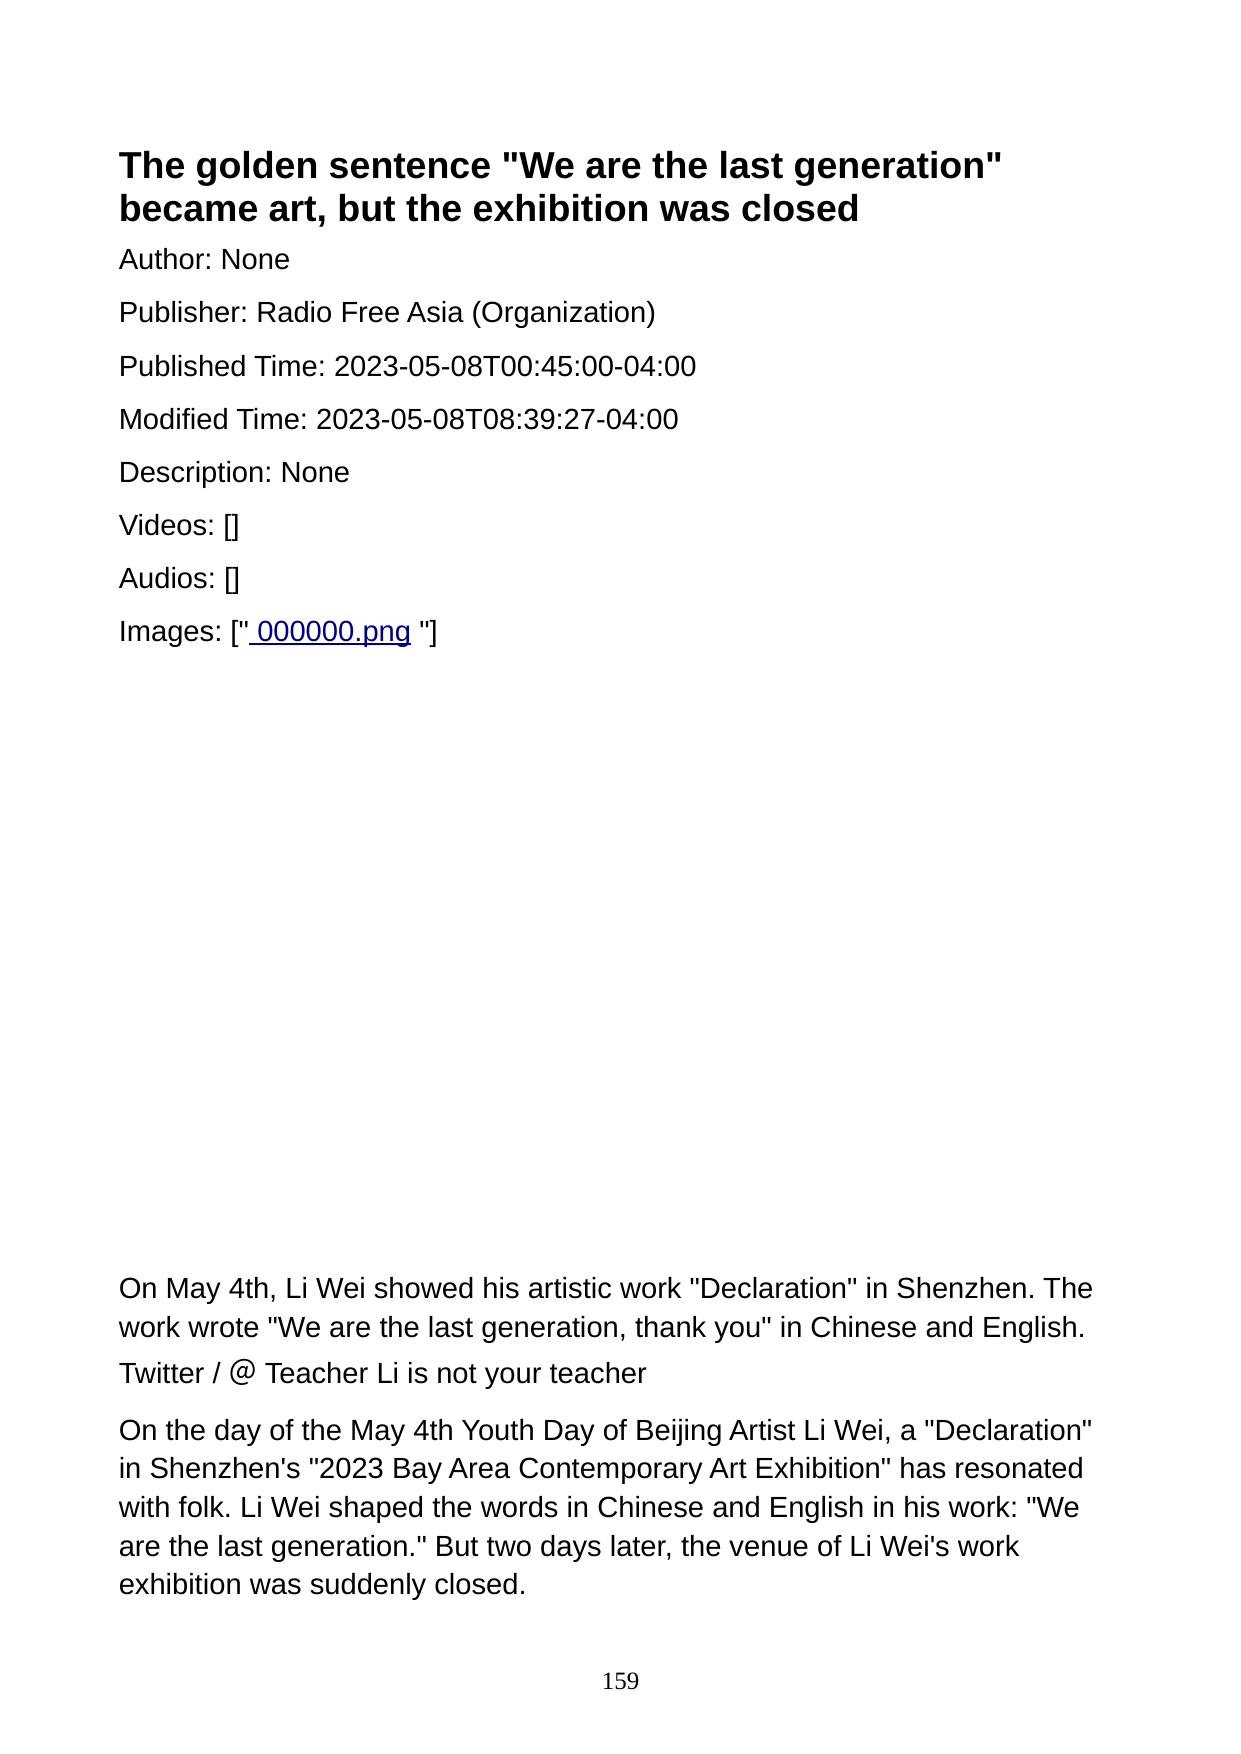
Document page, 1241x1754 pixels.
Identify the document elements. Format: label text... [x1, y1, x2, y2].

text Published Time: 2023-05-08T00:45:00-04:00 [118, 348, 1122, 382]
text Videos: [] [118, 508, 1122, 541]
text Author: None [118, 242, 1122, 276]
text Description: None [118, 455, 1122, 488]
text Images: [" 000000.png "] [118, 614, 1122, 648]
text On the day of the May 4th Youth Day of Beijing Artist Li Wei, a "Declaration" in Shenzhen's "2023 Bay Area Contemporary Art Exhibition" has resonated with folk. Li Wei shaped the words in Chinese and English in his work: "We are the last generation." But two days later, the venue of Li Wei's work exhibition was suddenly closed. [118, 1413, 1122, 1601]
text Audios: [] [118, 561, 1122, 594]
text On May 4th, Li Wei showed his artistic work "Declaration" in Shenzhen. The work wrote "We are the last generation, thank you" in Chinese and English. Twitter / ＠ Teacher Li is not your teacher [118, 667, 1122, 1392]
subtitle The golden sentence "We are the last generation" became art, but the exhibition was closed [118, 143, 1122, 230]
text Modified Time: 2023-05-08T08:39:27-04:00 [118, 402, 1122, 435]
text Publisher: Radio Free Asia (Organization) [118, 295, 1122, 329]
